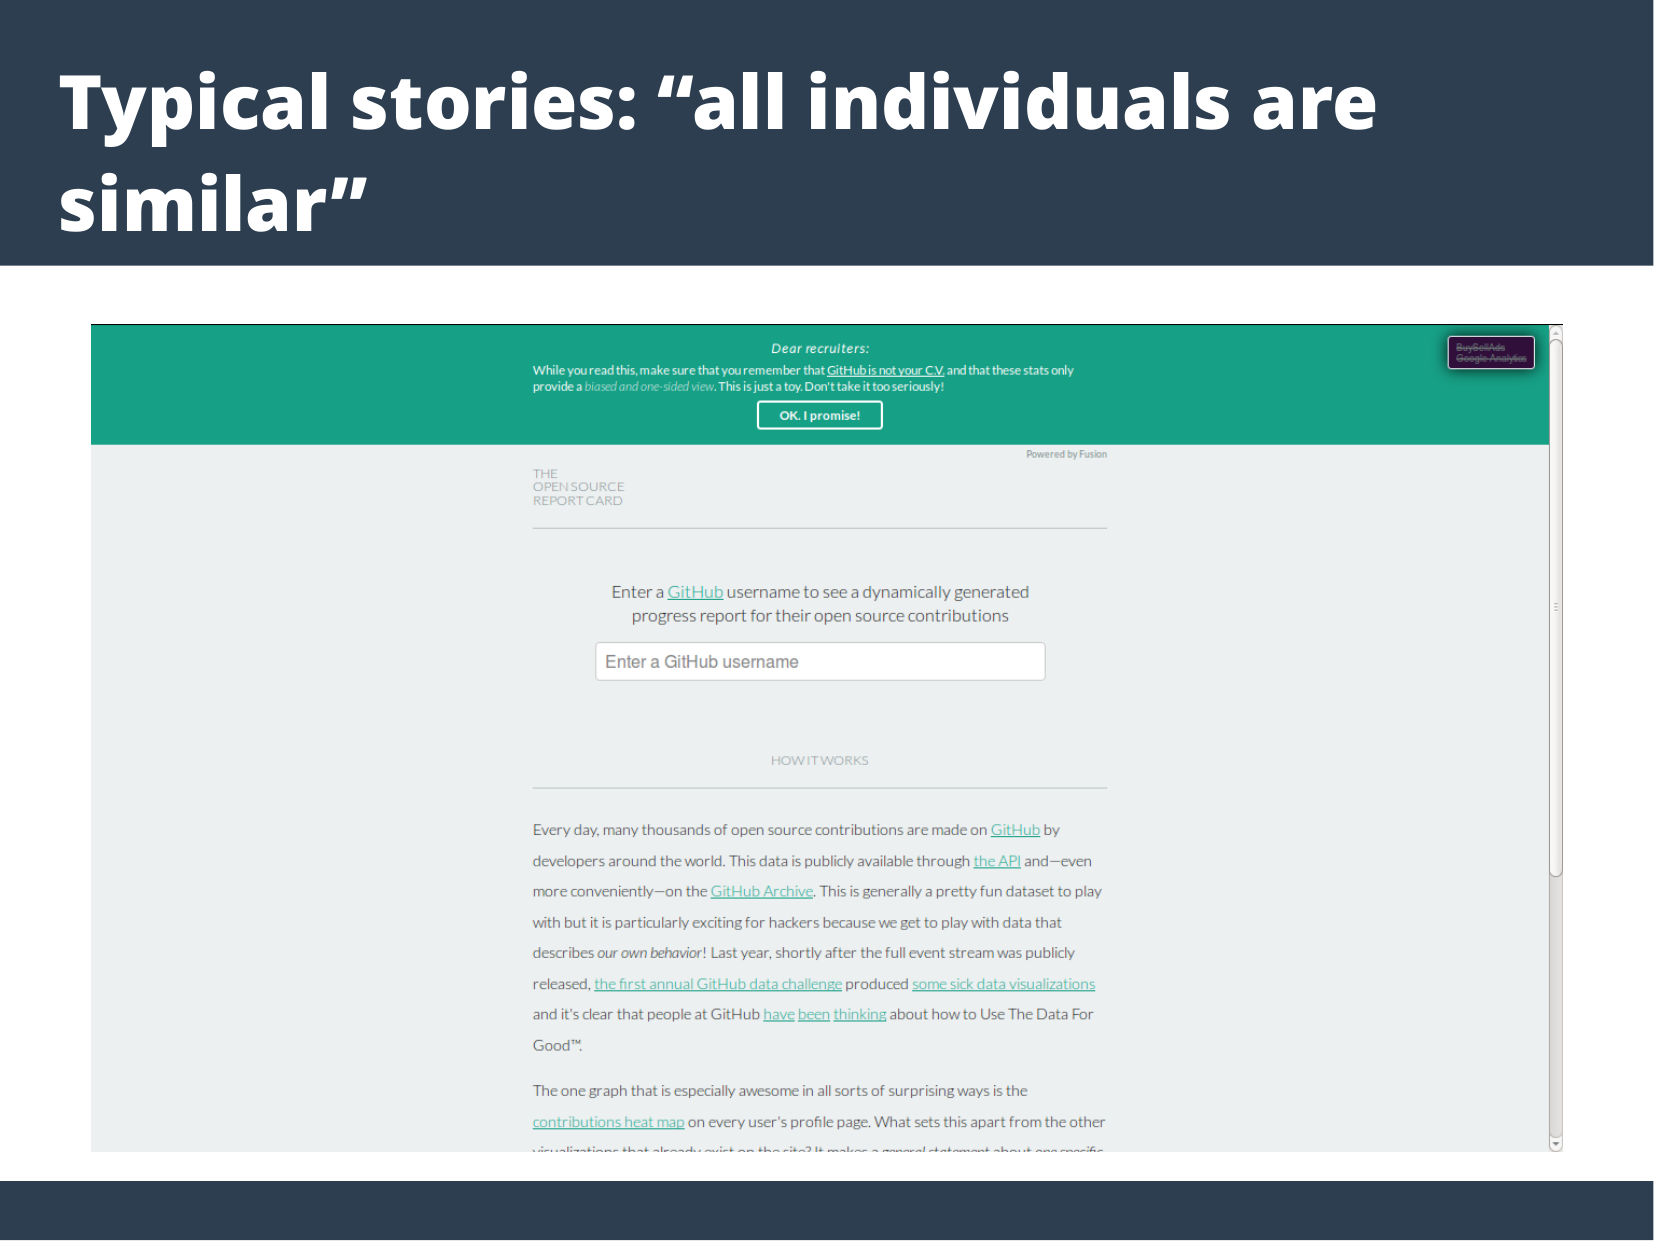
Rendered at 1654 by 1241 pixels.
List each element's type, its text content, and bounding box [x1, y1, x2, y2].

title Typical stories: “all individuals are similar” [59, 49, 1595, 207]
picture [91, 324, 1563, 1152]
